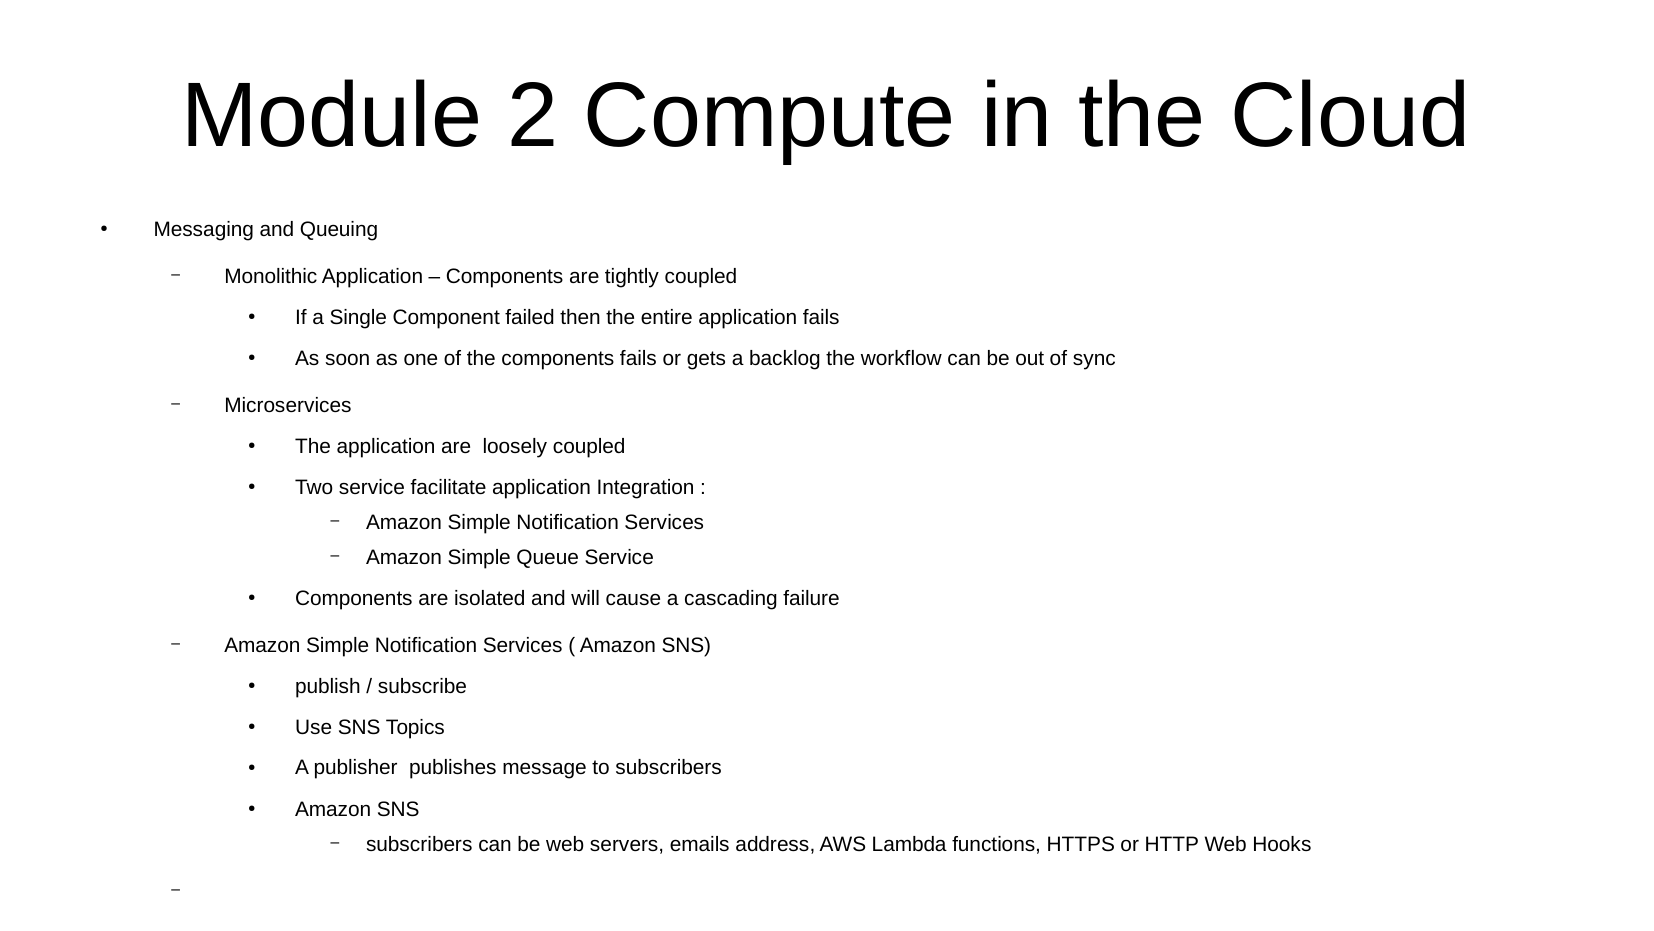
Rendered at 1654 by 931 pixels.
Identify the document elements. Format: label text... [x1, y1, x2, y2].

title Module 2 Compute in the Cloud [82, 37, 1571, 193]
list Messaging and Queuing Monolithic Application – Components are tightly coupled If a Single Component failed then the entire application fails As soon as one of the components fails or gets a backlog the workflow can be out of sync Microservices The application are loosely coupled Two service facilitate application Integration : Amazon Simple Notification Services Amazon Simple Queue Service Components are isolated and will cause a cascading failure Amazon Simple Notification Services ( Amazon SNS) publish / subscribe Use SNS Topics A publisher publishes message to subscribers Amazon SNS subscribers can be web servers, emails address, AWS Lambda functions, HTTPS or HTTP Web Hooks [82, 217, 1636, 916]
